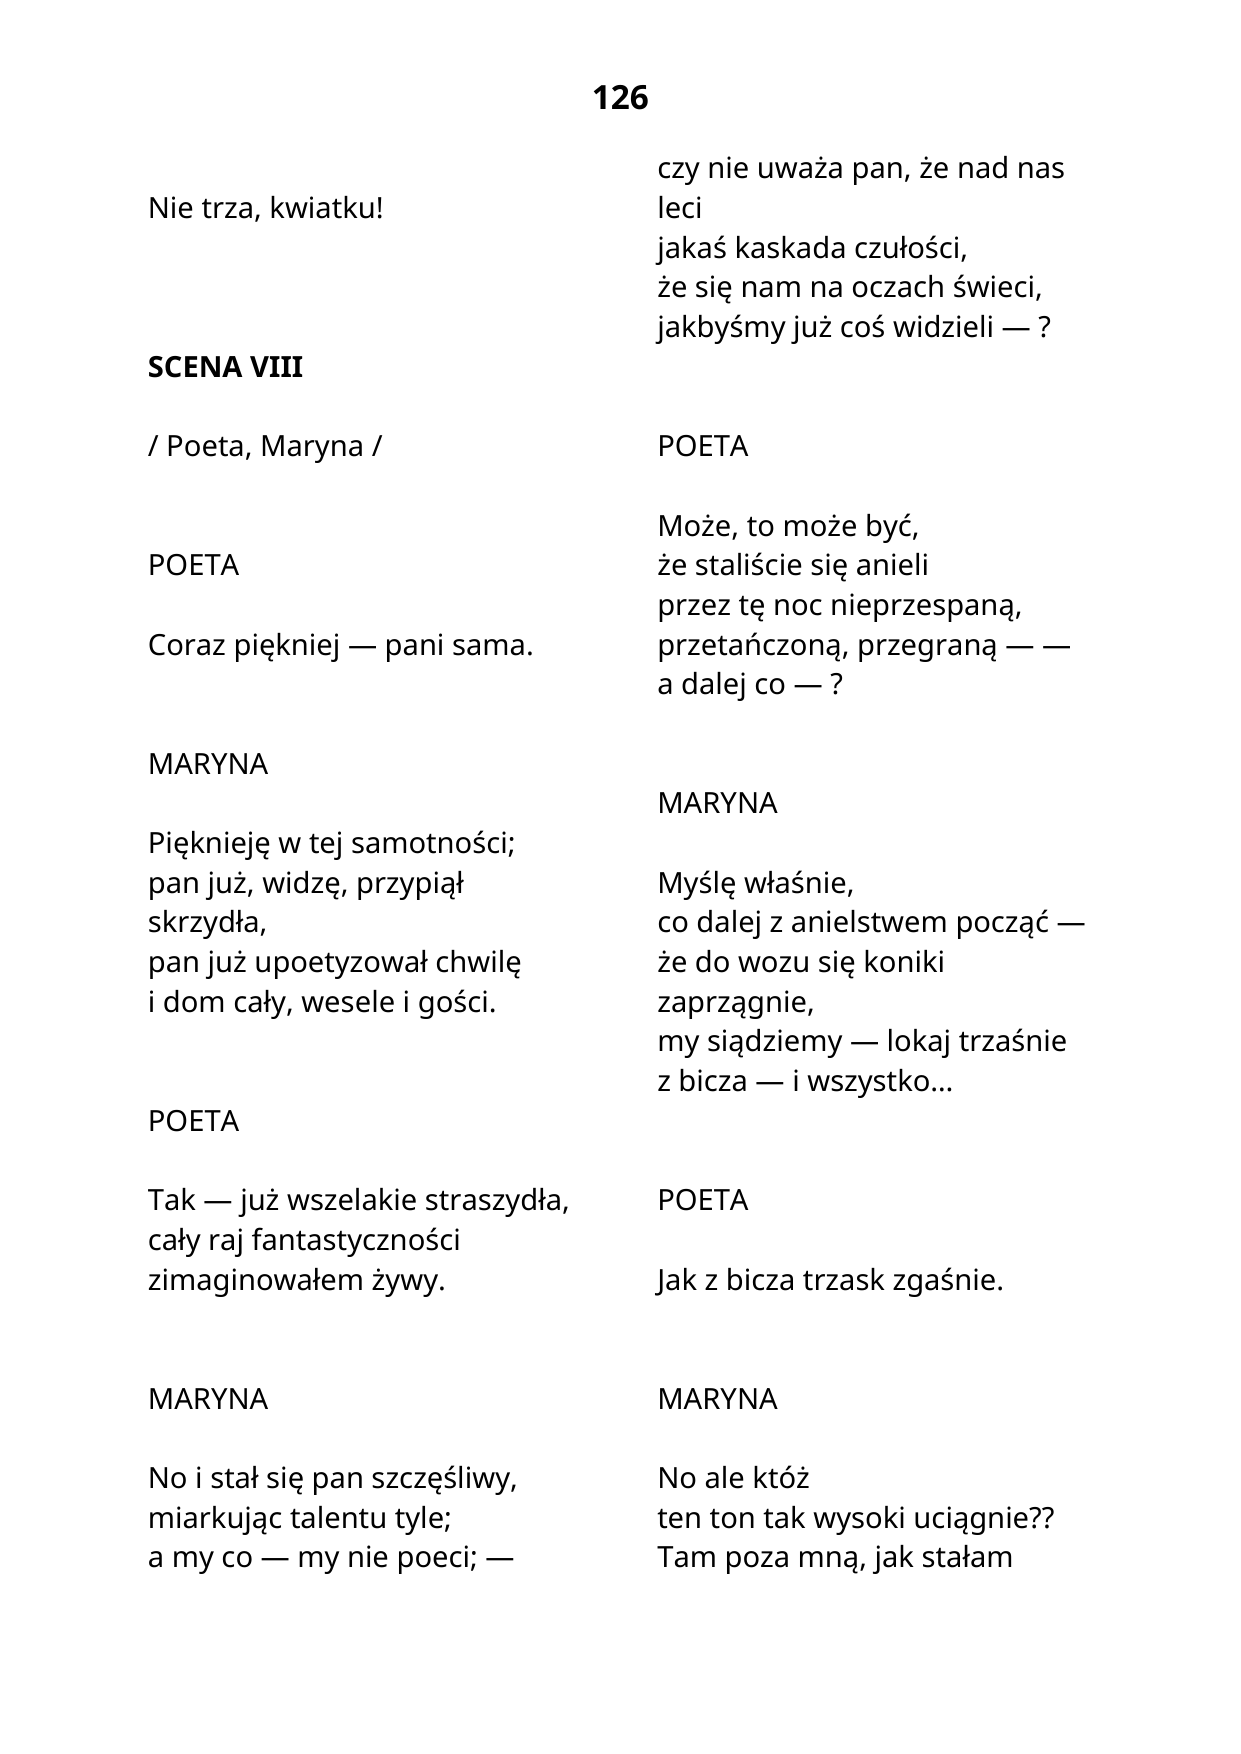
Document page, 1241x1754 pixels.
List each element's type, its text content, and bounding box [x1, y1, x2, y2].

text miarkując talentu tyle; [148, 1497, 583, 1537]
text czy nie uważa pan, że nad nas leci [657, 148, 1093, 227]
text SCENA VIII [148, 346, 583, 386]
text z bicza — i wszystko… [657, 1060, 1093, 1100]
text jakaś kaskada czułości, [657, 227, 1093, 267]
text cały raj fantastyczności [148, 1219, 583, 1259]
text że do wozu się koniki zaprzągnie, [657, 941, 1093, 1021]
text Coraz piękniej — pani sama. [148, 624, 583, 663]
text POETA [657, 1179, 1093, 1219]
text zimaginowałem żywy. [148, 1259, 583, 1298]
text / Poeta, Maryna / [148, 425, 583, 465]
text co dalej z anielstwem począć — [657, 902, 1093, 941]
text MARYNA [657, 783, 1093, 822]
text a dalej co — ? [657, 663, 1093, 703]
text Tam poza mną, jak stałam [657, 1537, 1093, 1576]
text Może, to może być, [657, 505, 1093, 544]
text POETA [148, 1100, 583, 1140]
text MARYNA [148, 743, 583, 783]
text i dom cały, wesele i gości. [148, 981, 583, 1021]
text my siądziemy — lokaj trzaśnie [657, 1021, 1093, 1060]
text POETA [657, 425, 1093, 465]
text Tak — już wszelakie straszydła, [148, 1179, 583, 1219]
text pan już upoetyzował chwilę [148, 941, 583, 981]
text POETA [148, 544, 583, 584]
text MARYNA [657, 1378, 1093, 1418]
text Jak z bicza trzask zgaśnie. [657, 1259, 1093, 1298]
text MARYNA [148, 1378, 583, 1418]
text jakbyśmy już coś widzieli — ? [657, 306, 1093, 346]
text a my co — my nie poeci; — [148, 1537, 583, 1576]
text przez tę noc nieprzespaną, [657, 584, 1093, 624]
text Myślę właśnie, [657, 862, 1093, 902]
text No i stał się pan szczęśliwy, [148, 1457, 583, 1497]
text przetańczoną, przegraną — — [657, 624, 1093, 663]
text ten ton tak wysoki uciągnie?? [657, 1497, 1093, 1537]
text pan już, widzę, przypiął skrzydła, [148, 862, 583, 941]
text że staliście się anieli [657, 544, 1093, 584]
text Nie trza, kwiatku! [148, 187, 583, 227]
text Pięknieję w tej samotności; [148, 822, 583, 862]
text że się nam na oczach świeci, [657, 267, 1093, 306]
text No ale któż [657, 1457, 1093, 1497]
